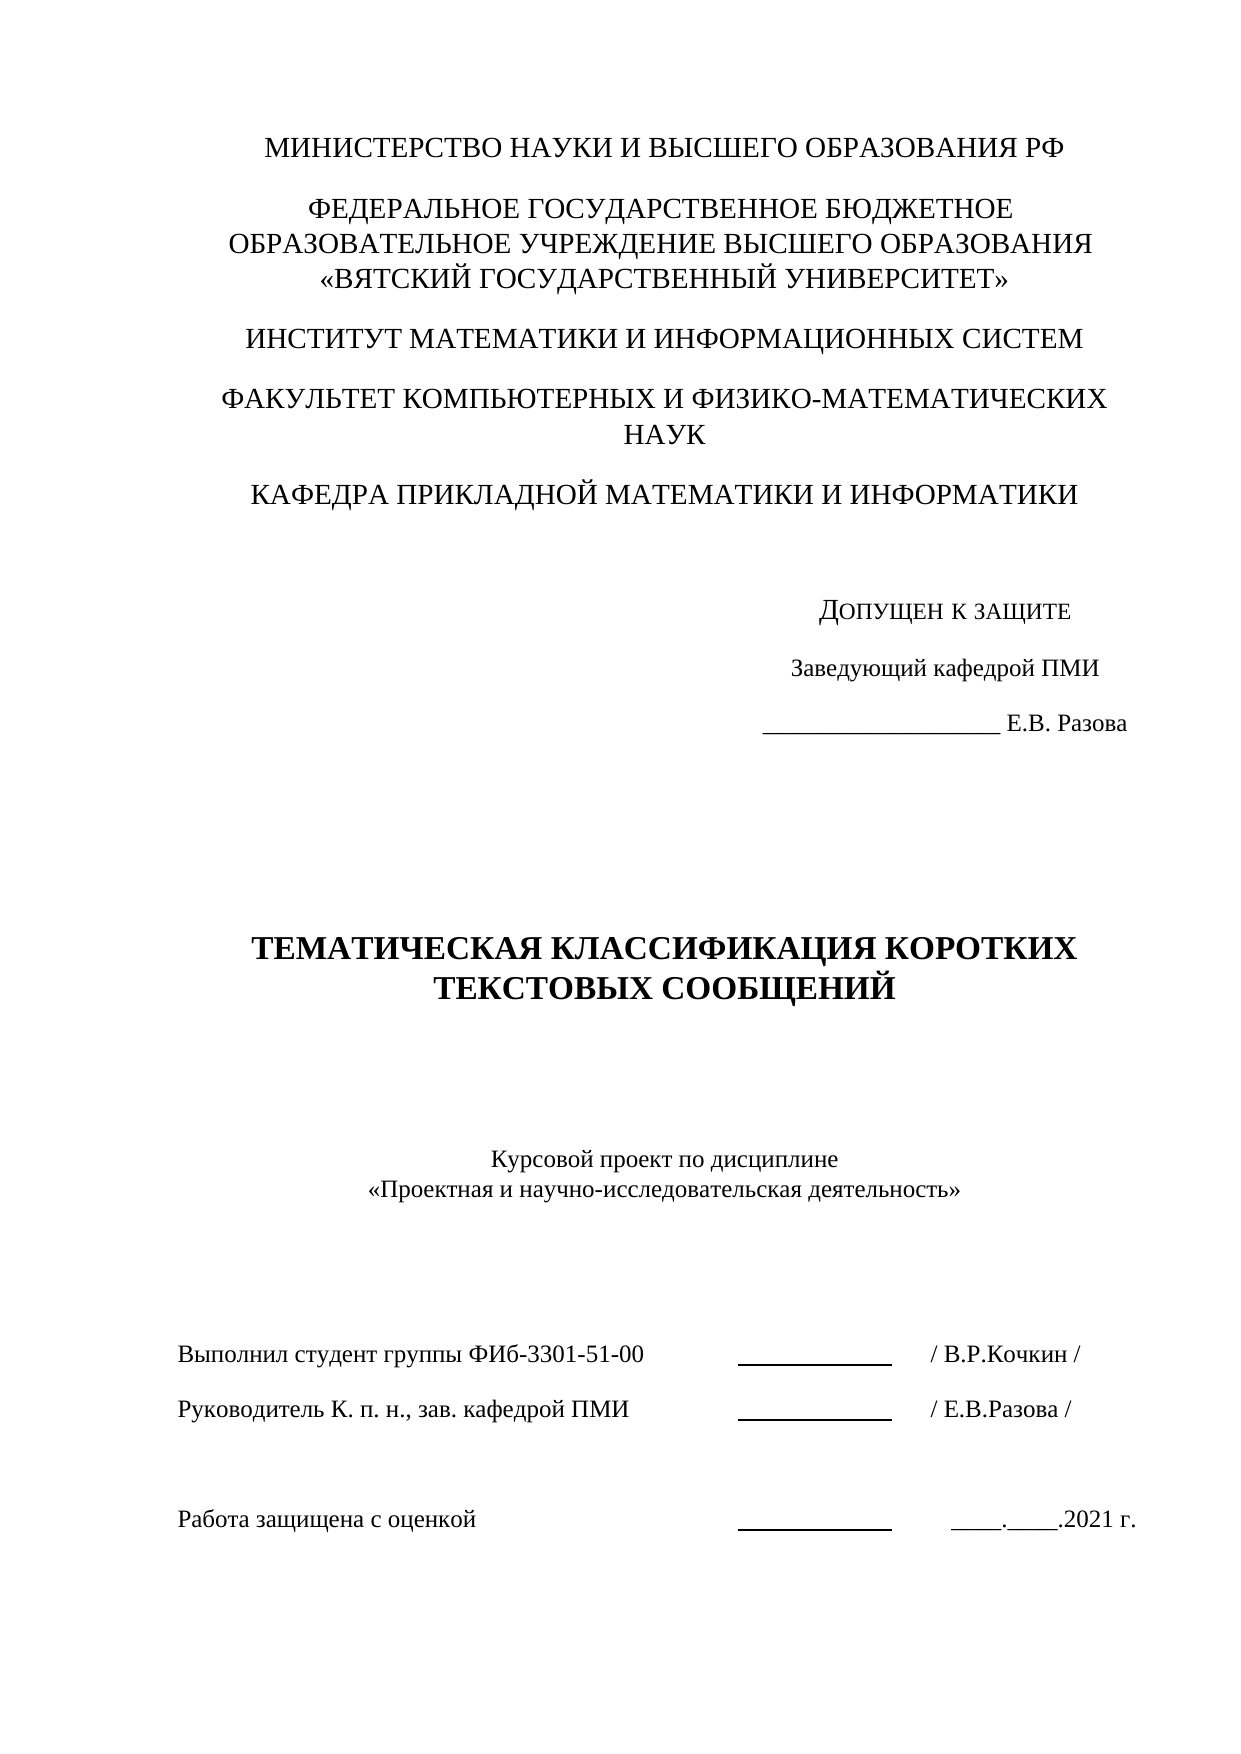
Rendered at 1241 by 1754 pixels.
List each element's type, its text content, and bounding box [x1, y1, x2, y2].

text ___________________ Е.В. Разова [738, 708, 1152, 736]
text МИНИСТЕРСТВО НАУКИ И ВЫСШЕГО ОБРАЗОВАНИЯ РФ [177, 131, 1152, 164]
text Тематическая классификация коротких текстовых сообщений [177, 928, 1152, 1007]
text Руководитель К. п. н., зав. кафедрой ПМИ / Е.В.Разова / [177, 1394, 1152, 1423]
text КАФЕДРА ПРИКЛАДНОЙ МАТЕМАТИКИ И ИНФОРМАТИКИ [177, 477, 1152, 511]
text Курсовой проект по дисциплине «Проектная и научно-исследовательская деятельность» [177, 1144, 1152, 1203]
text Институт математики и информационных систем [177, 321, 1152, 355]
text ФЕДЕРАЛЬНОЕ ГОСУДАРСТВЕННОЕ БЮДЖЕТНОЕ ОБРАЗОВАТЕЛЬНОЕ УЧРЕЖДЕНИЕ ВЫСШЕГО ОБРАЗОВАНИЯ «ВЯТСКИЙ ГОСУДАРСТВЕННЫЙ УНИВЕРСИТЕТ» [177, 191, 1152, 295]
text Допущен к защите [738, 592, 1152, 626]
text Заведующий кафедрой ПМИ [738, 653, 1152, 681]
text Выполнил студент группы ФИб-3301-51-00 / В.Р.Кочкин / [177, 1339, 1152, 1368]
text ФАКУЛЬТЕТ КОМПЬЮТЕРНЫХ И ФИЗИКО-МАТЕМАТИЧЕСКИХ НАУК [177, 382, 1152, 450]
text Работа защищена с оценкой ____.____.2021 г. [177, 1504, 1152, 1533]
